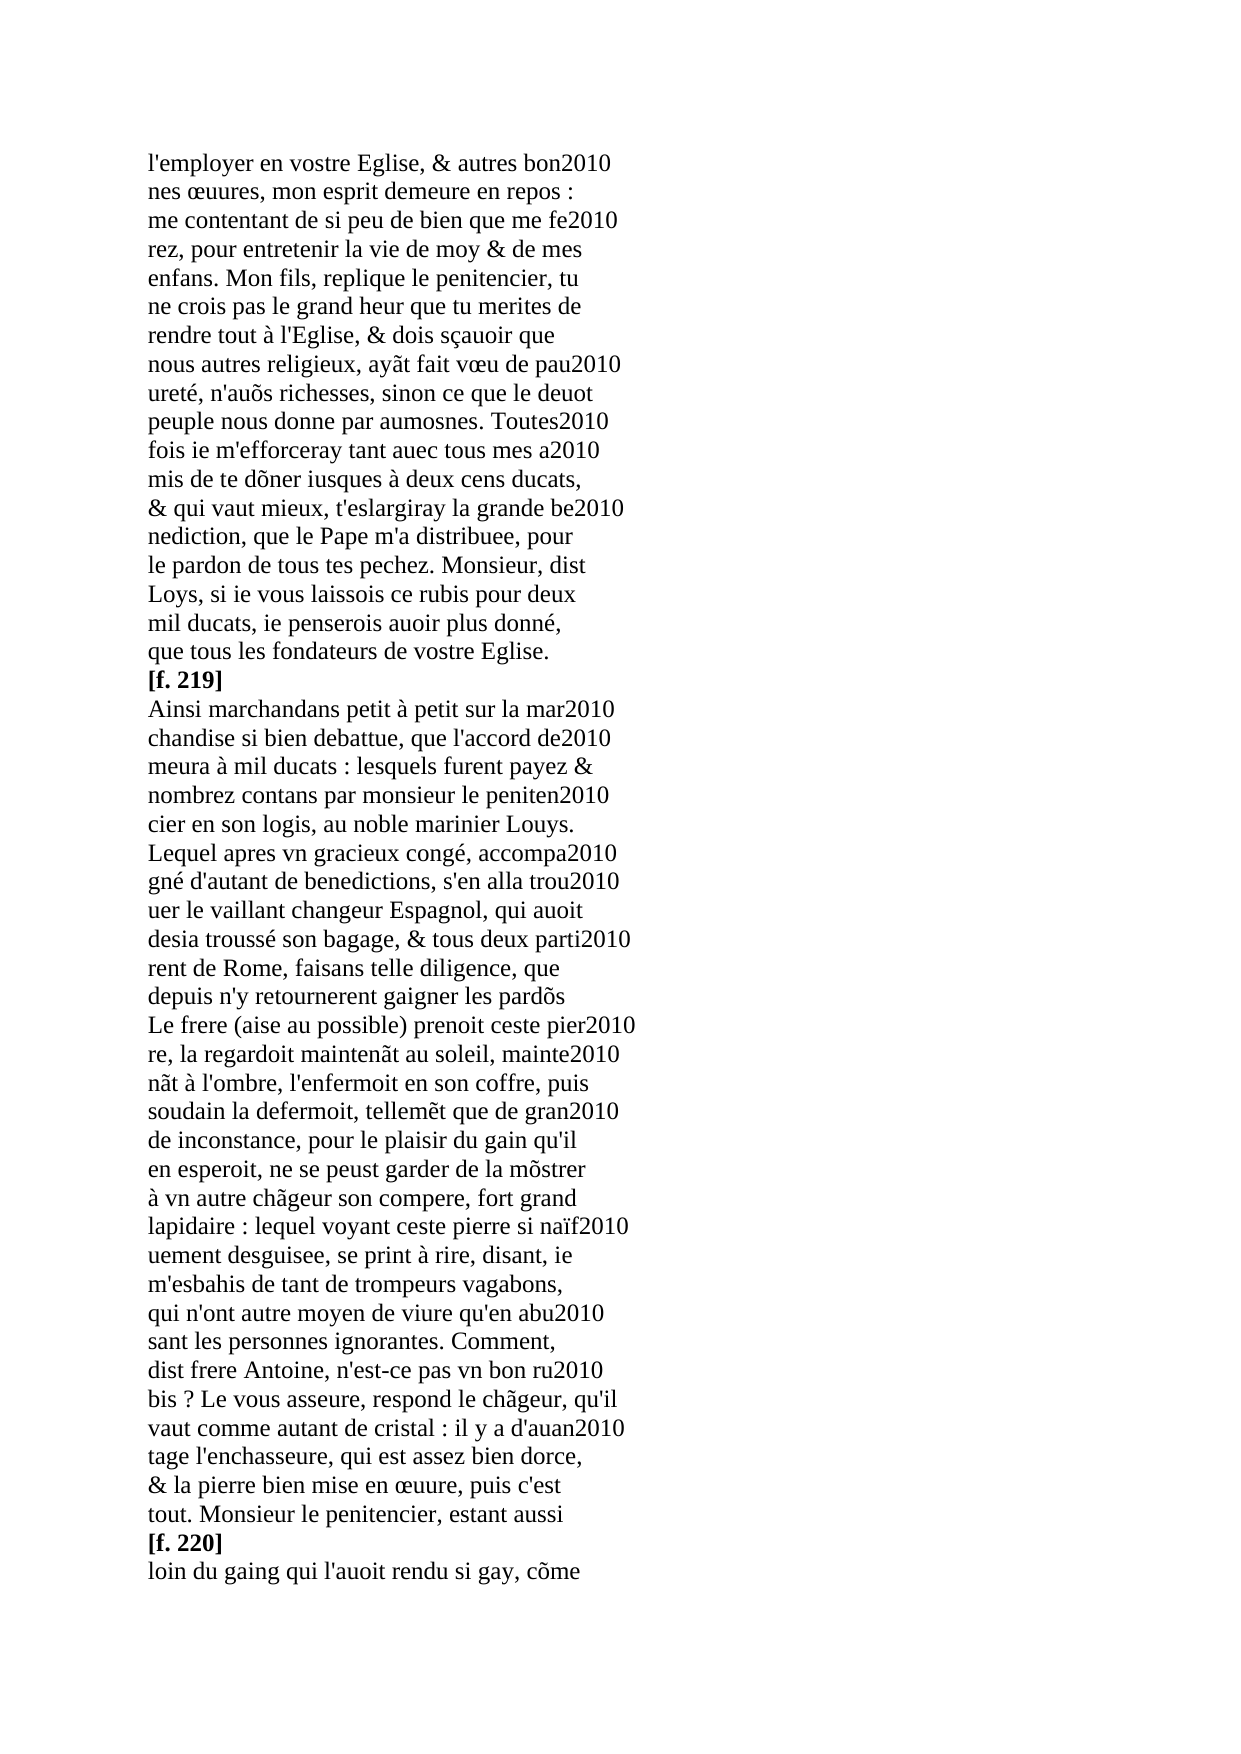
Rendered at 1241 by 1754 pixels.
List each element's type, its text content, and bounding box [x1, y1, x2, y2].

text l'employer en vostre Eglise, & autres bon2010 nes œuures, mon esprit demeure en repos : me contentant de si peu de bien que me fe2010 rez, pour entretenir la vie de moy & de mes enfans. Mon fils, replique le penitencier, tu ne crois pas le grand heur que tu merites de rendre tout à l'Eglise, & dois sçauoir que nous autres religieux, ayãt fait vœu de pau2010 ureté, n'auõs richesses, sinon ce que le deuot peuple nous donne par aumosnes. Toutes2010 fois ie m'efforceray tant auec tous mes a2010 mis de te dõner iusques à deux cens ducats, & qui vaut mieux, t'eslargiray la grande be2010 nediction, que le Pape m'a distribuee, pour le pardon de tous tes pechez. Monsieur, dist Loys, si ie vous laissois ce rubis pour deux mil ducats, ie penserois auoir plus donné, que tous les fondateurs de vostre Eglise. [f. 219] Ainsi marchandans petit à petit sur la mar2010 chandise si bien debattue, que l'accord de2010 meura à mil ducats : lesquels furent payez & nombrez contans par monsieur le peniten2010 cier en son logis, au noble marinier Louys. Lequel apres vn gracieux congé, accompa2010 gné d'autant de benedictions, s'en alla trou2010 uer le vaillant changeur Espagnol, qui auoit desia troussé son bagage, & tous deux parti2010 rent de Rome, faisans telle diligence, que depuis n'y retournerent gaigner les pardõs Le frere (aise au possible) prenoit ceste pier2010 re, la regardoit maintenãt au soleil, mainte2010 nãt à l'ombre, l'enfermoit en son coffre, puis soudain la defermoit, tellemẽt que de gran2010 de inconstance, pour le plaisir du gain qu'il en esperoit, ne se peust garder de la mõstrer à vn autre chãgeur son compere, fort grand lapidaire : lequel voyant ceste pierre si naïf2010 uement desguisee, se print à rire, disant, ie m'esbahis de tant de trompeurs vagabons, qui n'ont autre moyen de viure qu'en abu2010 sant les personnes ignorantes. Comment, dist frere Antoine, n'est-ce pas vn bon ru2010 bis ? Le vous asseure, respond le chãgeur, qu'il vaut comme autant de cristal : il y a d'auan2010 tage l'enchasseure, qui est assez bien dorce, & la pierre bien mise en œuure, puis c'est tout. Monsieur le penitencier, estant aussi [f. 220] loin du gaing qui l'auoit rendu si gay, cõme [148, 148, 1093, 1585]
